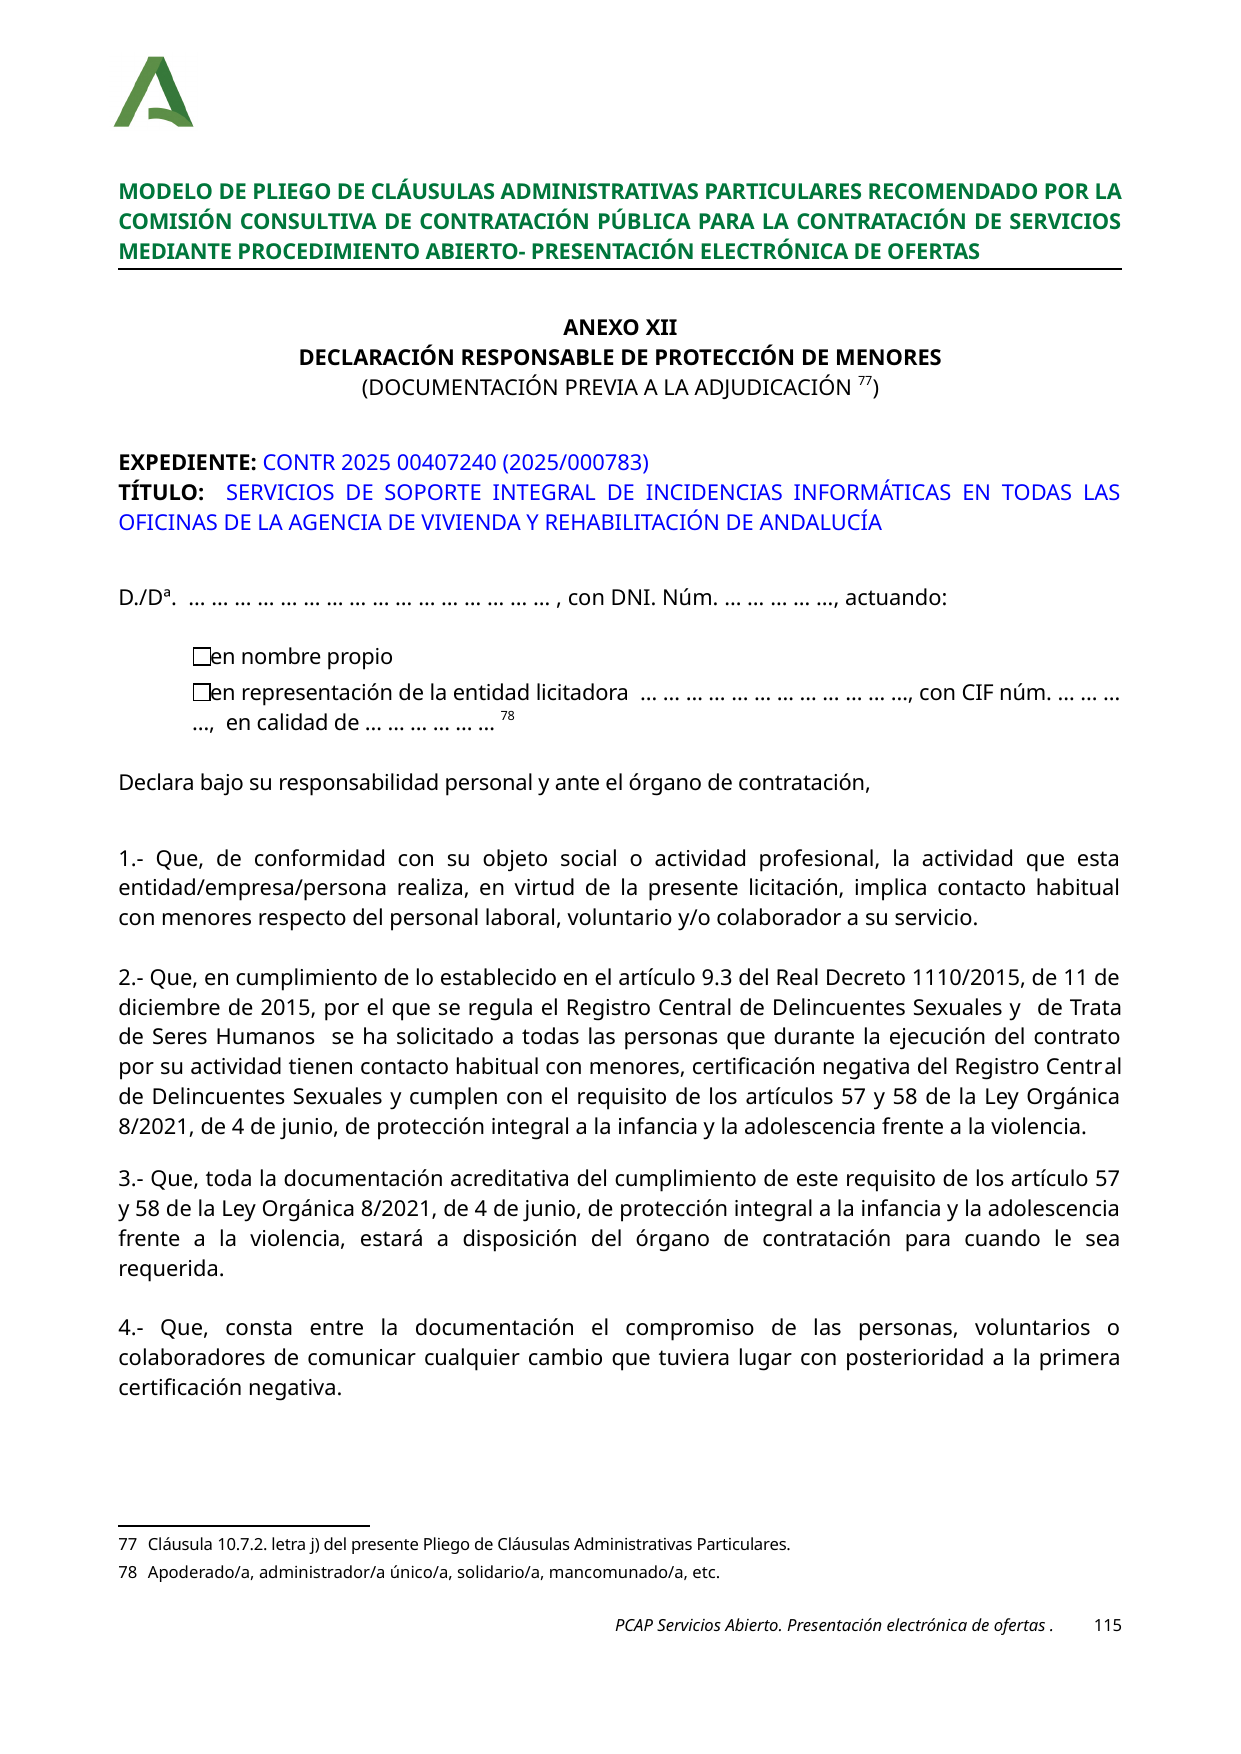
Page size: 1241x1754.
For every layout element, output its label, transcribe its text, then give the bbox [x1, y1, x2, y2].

text en nombre propio [192, 641, 1122, 671]
text 3.- Que, toda la documentación acreditativa del cumplimiento de este requisito de los artículo 57 y 58 de la Ley Orgánica 8/2021, de 4 de junio, de protección integral a la infancia y la adolescencia frente a la violencia, estará a disposición del órgano de contratación para cuando le sea requerida. [118, 1163, 1122, 1282]
text TÍTULO: SERVICIOS DE SOPORTE INTEGRAL DE INCIDENCIAS INFORMÁTICAS EN TODAS LAS OFICINAS DE LA AGENCIA DE VIVIENDA Y REHABILITACIÓN DE ANDALUCÍA [118, 477, 1122, 536]
text 1.- Que, de conformidad con su objeto social o actividad profesional, la actividad que esta entidad/empresa/persona realiza, en virtud de la presente licitación, implica contacto habitual con menores respecto del personal laboral, voluntario y/o colaborador a su servicio. [118, 842, 1122, 932]
text DECLARACIÓN RESPONSABLE DE PROTECCIÓN DE MENORES [118, 342, 1122, 372]
text en representación de la entidad licitadora … … … … … … … … … … … …, con CIF núm. … … … …, en calidad de … … … … … … [192, 677, 1122, 737]
text Apoderado/a, administrador/a único/a, solidario/a, mancomunado/a, etc. [118, 1561, 1122, 1584]
text Cláusula 10.7.2. letra j) del presente Pliego de Cláusulas Administrativas Particulares. [118, 1532, 1122, 1555]
text Declara bajo su responsabilidad personal y ante el órgano de contratación, [118, 767, 1122, 796]
text ANEXO XII [118, 312, 1122, 342]
text 4.- Que, consta entre la documentación el compromiso de las personas, voluntarios o colaboradores de comunicar cualquier cambio que tuviera lugar con posterioridad a la primera certificación negativa. [118, 1312, 1122, 1401]
text EXPEDIENTE: CONTR 2025 00407240 (2025/000783) [118, 447, 1122, 477]
text (DOCUMENTACIÓN PREVIA A LA ADJUDICACIÓN ) [118, 372, 1122, 402]
text MODELO DE PLIEGO DE CLÁUSULAS ADMINISTRATIVAS PARTICULARES RECOMENDADO POR LA COMISIÓN CONSULTIVA DE CONTRATACIÓN PÚBLICA PARA LA CONTRATACIÓN DE SERVICIOS MEDIANTE PROCEDIMIENTO ABIERTO- PRESENTACIÓN ELECTRÓNICA DE OFERTAS [118, 176, 1122, 268]
text D./Dª. … … … … … … … … … … … … … … … … , con DNI. Núm. … … … … …, actuando: [118, 582, 1122, 612]
text 2.- Que, en cumplimiento de lo establecido en el artículo 9.3 del Real Decreto 1110/2015, de 11 de diciembre de 2015, por el que se regula el Registro Central de Delincuentes Sexuales y de Trata de Seres Humanos se ha solicitado a todas las personas que durante la ejecución del contrato por su actividad tienen contacto habitual con menores, certificación negativa del Registro Central de Delincuentes Sexuales y cumplen con el requisito de los artículos 57 y 58 de la Ley Orgánica 8/2021, de 4 de junio, de protección integral a la infancia y la adolescencia frente a la violencia. [118, 962, 1122, 1140]
picture [109, 52, 198, 131]
